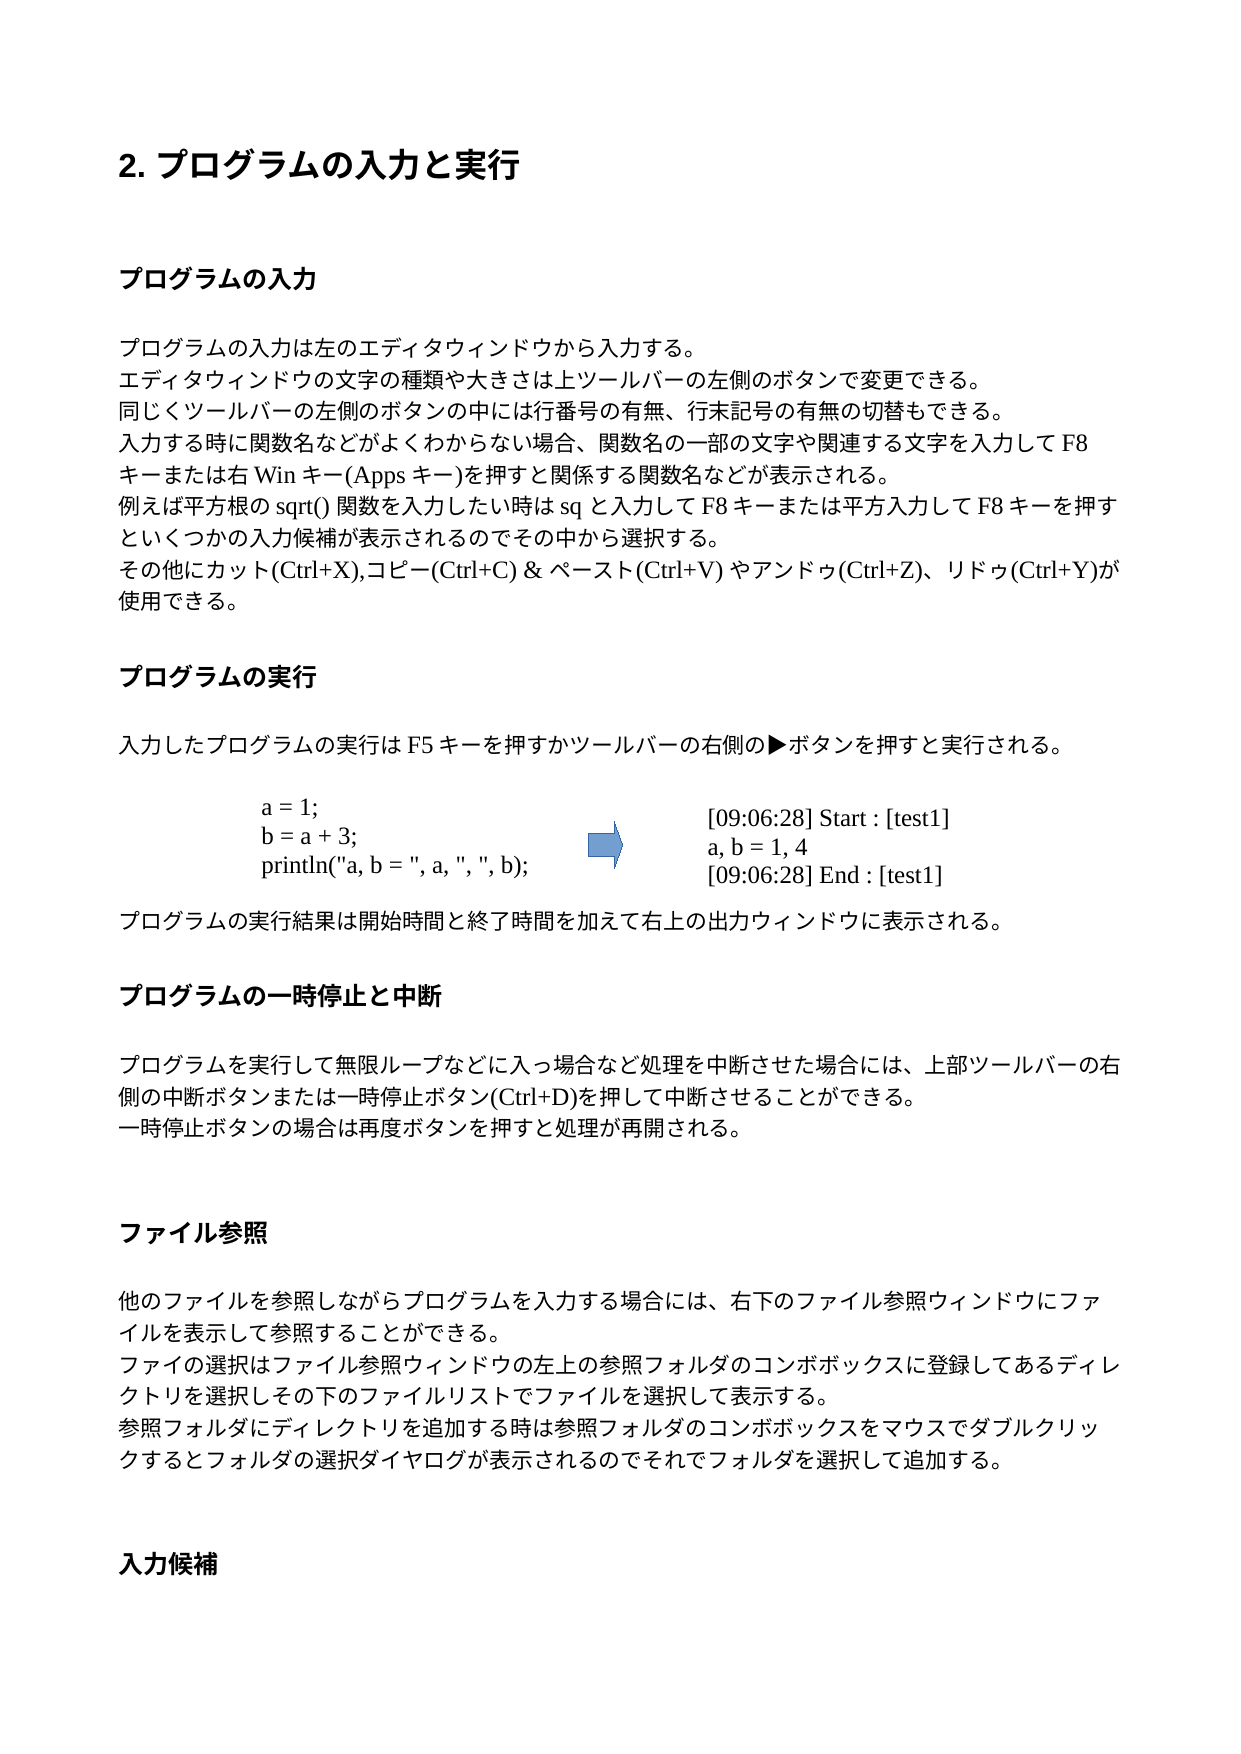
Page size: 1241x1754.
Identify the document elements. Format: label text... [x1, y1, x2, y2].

subtitle プログラムの実行 [118, 657, 1122, 693]
subtitle プログラムの入力 [118, 260, 1122, 296]
text 参照フォルダにディレクトリを追加する時は参照フォルダのコンボボックスをマウスでダブルクリックするとフォルダの選択ダイヤログが表示されるのでそれでフォルダを選択して追加する。 [118, 1411, 1122, 1474]
text ファイの選択はファイル参照ウィンドウの左上の参照フォルダのコンボボックスに登録してあるディレクトリを選択しその下のファイルリストでファイルを選択して表示する。 [118, 1348, 1122, 1411]
text エディタウィンドウの文字の種類や大きさは上ツールバーの左側のボタンで変更できる。 [118, 363, 1122, 394]
text プログラムの実行結果は開始時間と終了時間を加えて右上の出力ウィンドウに表示される。 [118, 904, 1122, 936]
text 一時停止ボタンの場合は再度ボタンを押すと処理が再開される。 [118, 1111, 1122, 1143]
text その他にカット(Ctrl+X),コピー(Ctrl+C) & ペースト(Ctrl+V) やアンドゥ(Ctrl+Z)、リドゥ(Ctrl+Y)が使用できる。 [118, 553, 1122, 616]
subtitle プログラムの一時停止と中断 [118, 977, 1122, 1013]
subtitle 2. プログラムの入力と実行 [118, 139, 1122, 187]
text 同じくツールバーの左側のボタンの中には行番号の有無、行末記号の有無の切替もできる。 [118, 394, 1122, 426]
text 入力したプログラムの実行は F5キーを押すかツールバーの右側の▶ボタンを押すと実行される。 [118, 728, 1122, 760]
subtitle 入力候補 [118, 1544, 1122, 1581]
text プログラムを実行して無限ループなどに入っ場合など処理を中断させた場合には、上部ツールバーの右側の中断ボタンまたは一時停止ボタン(Ctrl+D)を押して中断させることができる。 [118, 1048, 1122, 1111]
text プログラムの入力は左のエディタウィンドウから入力する。 [118, 331, 1122, 363]
text 例えば平方根のsqrt() 関数を入力したい時は sq と入力してF8キーまたは平方入力してF8キーを押すといくつかの入力候補が表示されるのでその中から選択する。 [118, 489, 1122, 553]
text 入力する時に関数名などがよくわからない場合、関数名の一部の文字や関連する文字を入力してF8キーまたは右Winキー(Appsキー)を押すと関係する関数名などが表示される。 [118, 426, 1122, 489]
text 他のファイルを参照しながらプログラムを入力する場合には、右下のファイル参照ウィンドウにファイルを表示して参照することができる。 [118, 1284, 1122, 1348]
subtitle ファイル参照 [118, 1213, 1122, 1249]
